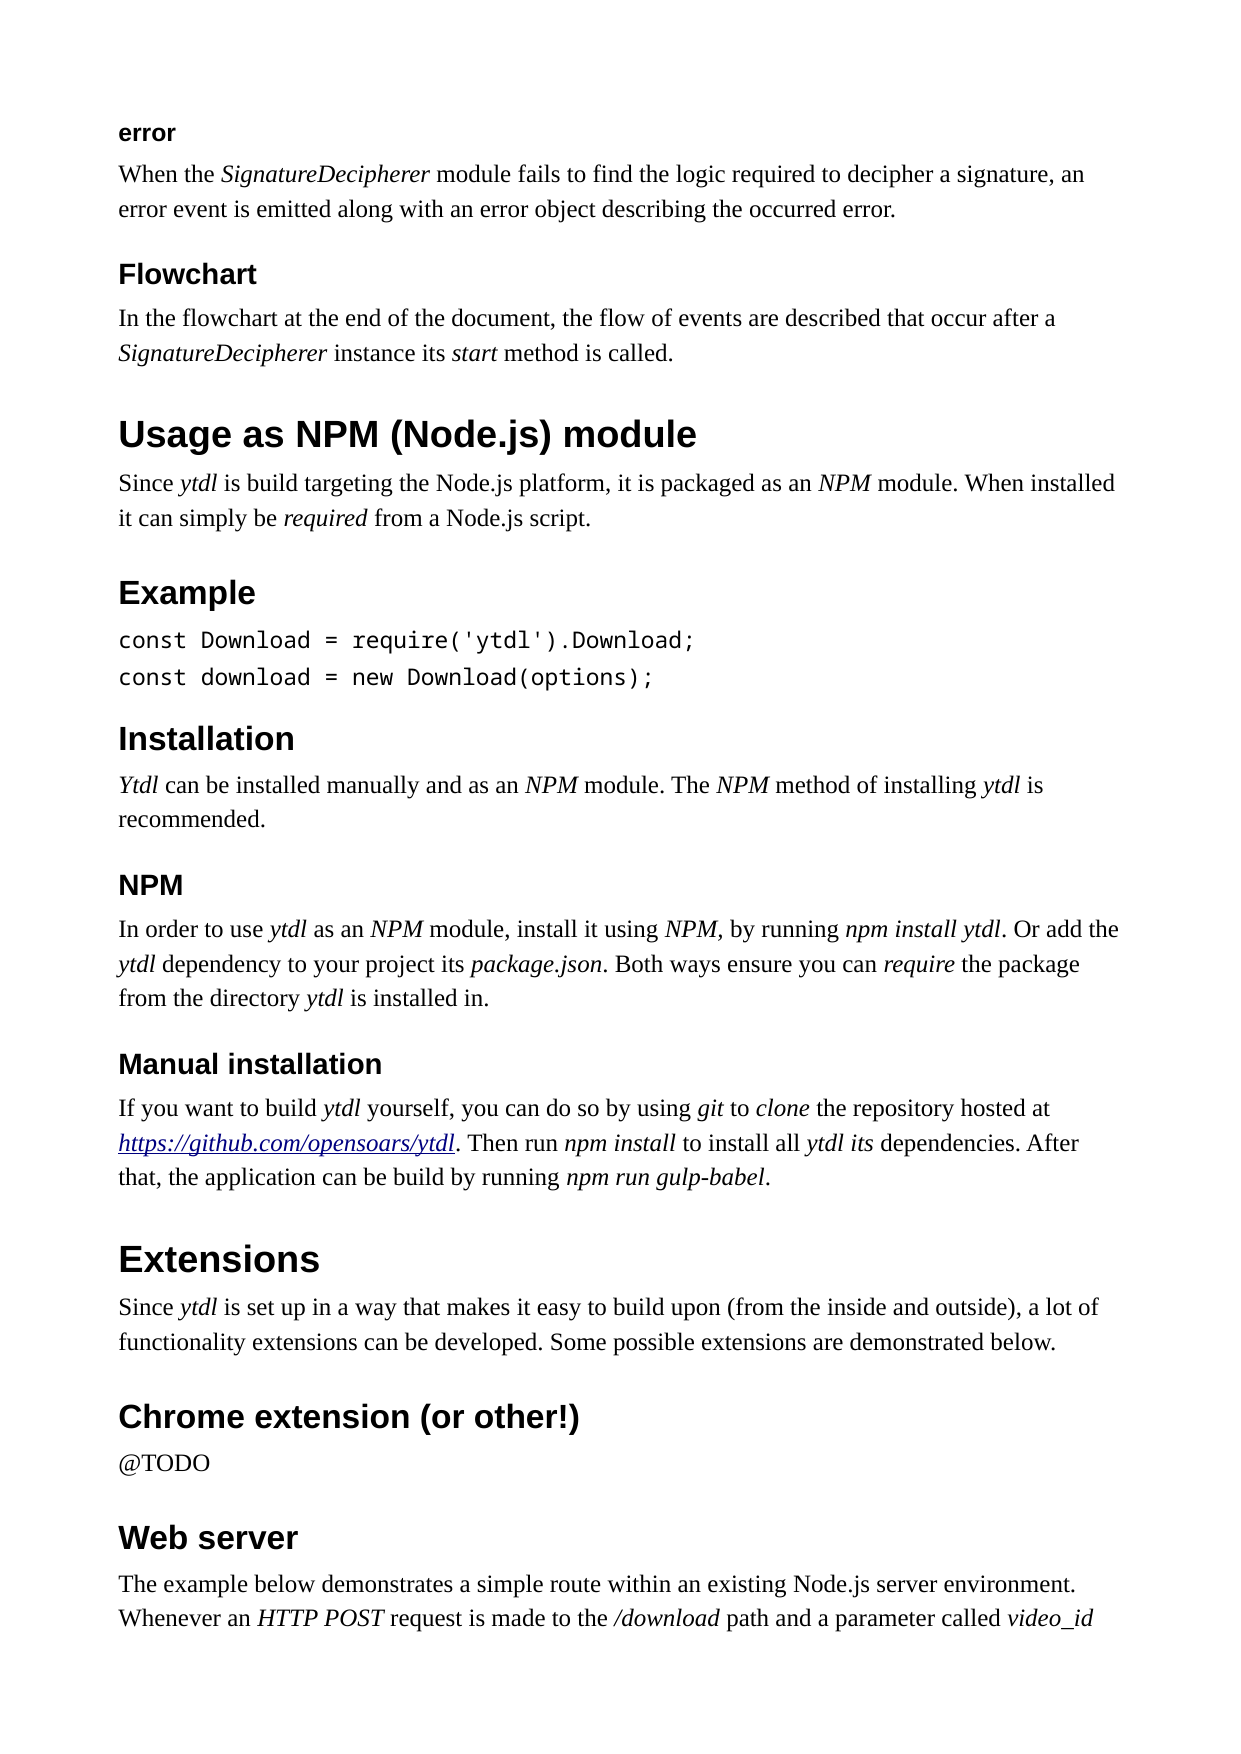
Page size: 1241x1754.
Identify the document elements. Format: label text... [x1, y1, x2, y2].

subtitle Extensions [118, 1236, 1122, 1280]
subtitle Chrome extension (or other!) [118, 1397, 1122, 1436]
subtitle Usage as NPM (Node.js) module [118, 412, 1122, 456]
text const download = new Download(options); [118, 661, 1122, 692]
subtitle NPM [118, 868, 1122, 902]
subtitle Flowchart [118, 257, 1122, 291]
subtitle Manual installation [118, 1047, 1122, 1081]
subtitle Example [118, 573, 1122, 611]
text If you want to build ytdl yourself, you can do so by using git to clone the repository hosted at https://github.com/opensoars/ytdl. Then run npm install to install all ytdl its dependencies. After that, the application can be build by running npm run gulp-babel. [118, 1093, 1122, 1191]
text @TODO [118, 1448, 1122, 1477]
text In the flowchart at the end of the document, the flow of events are described that occur after a SignatureDecipherer instance its start method is called. [118, 303, 1122, 367]
subtitle Installation [118, 719, 1122, 758]
text In order to use ytdl as an NPM module, install it using NPM, by running npm install ytdl. Or add the ytdl dependency to your project its package.json. Both ways ensure you can require the package from the directory ytdl is installed in. [118, 914, 1122, 1012]
text Since ytdl is build targeting the Node.js platform, it is packaged as an NPM module. When installed it can simply be required from a Node.js script. [118, 468, 1122, 531]
subtitle Web server [118, 1518, 1122, 1557]
text const Download = require('ytdl').Download; [118, 624, 1122, 655]
text Since ytdl is set up in a way that makes it easy to build upon (from the inside and outside), a lot of functionality extensions can be developed. Some possible extensions are demonstrated below. [118, 1292, 1122, 1356]
subtitle error [118, 118, 1122, 147]
text The example below demonstrates a simple route within an existing Node.js server environment. Whenever an HTTP POST request is made to the /download path and a parameter called video_id [118, 1569, 1122, 1632]
text When the SignatureDecipherer module fails to find the logic required to decipher a signature, an error event is emitted along with an error object describing the occurred error. [118, 159, 1122, 222]
text Ytdl can be installed manually and as an NPM module. The NPM method of installing ytdl is recommended. [118, 770, 1122, 833]
